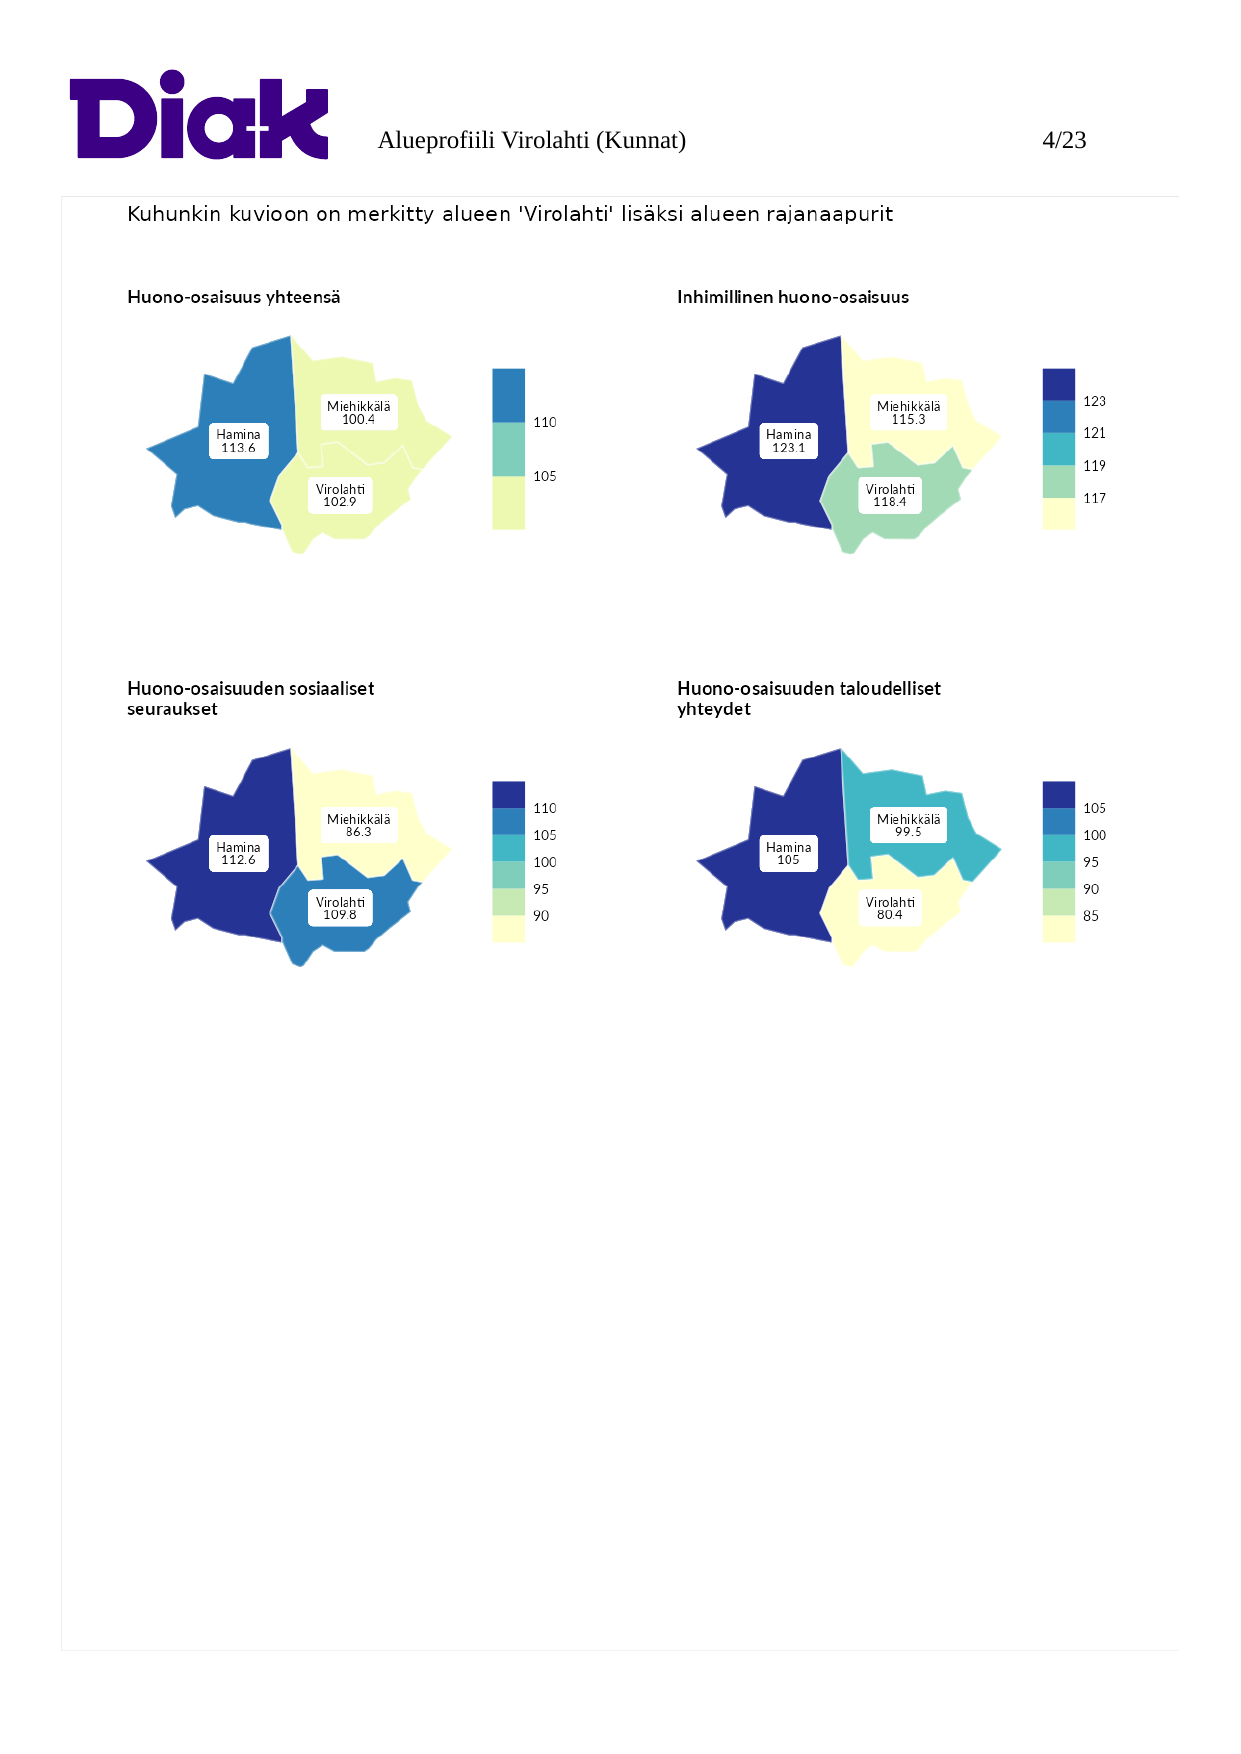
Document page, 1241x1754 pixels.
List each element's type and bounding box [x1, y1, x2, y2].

picture [61, 196, 1179, 1651]
